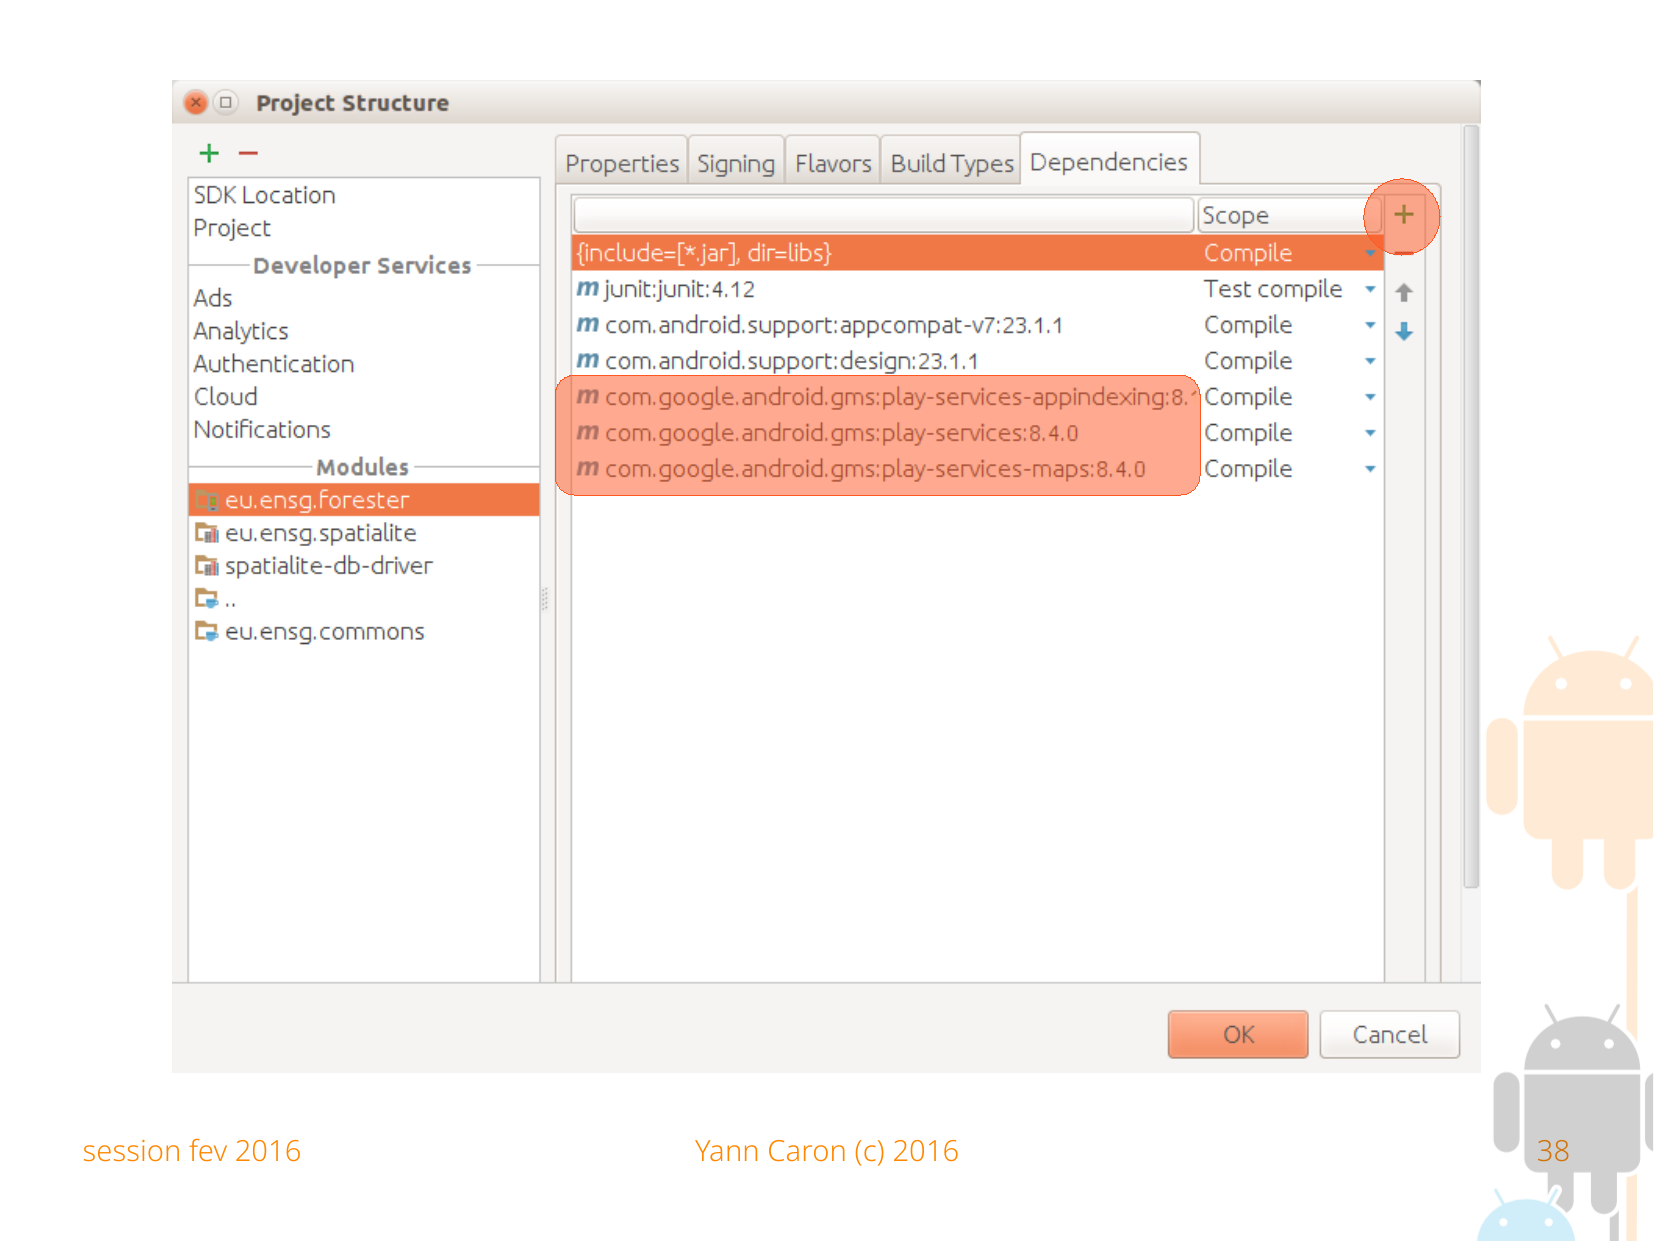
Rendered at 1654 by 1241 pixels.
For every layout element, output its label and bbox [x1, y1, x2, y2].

text_box [1363, 178, 1441, 256]
text_box [555, 375, 1201, 496]
picture [172, 80, 1654, 1241]
